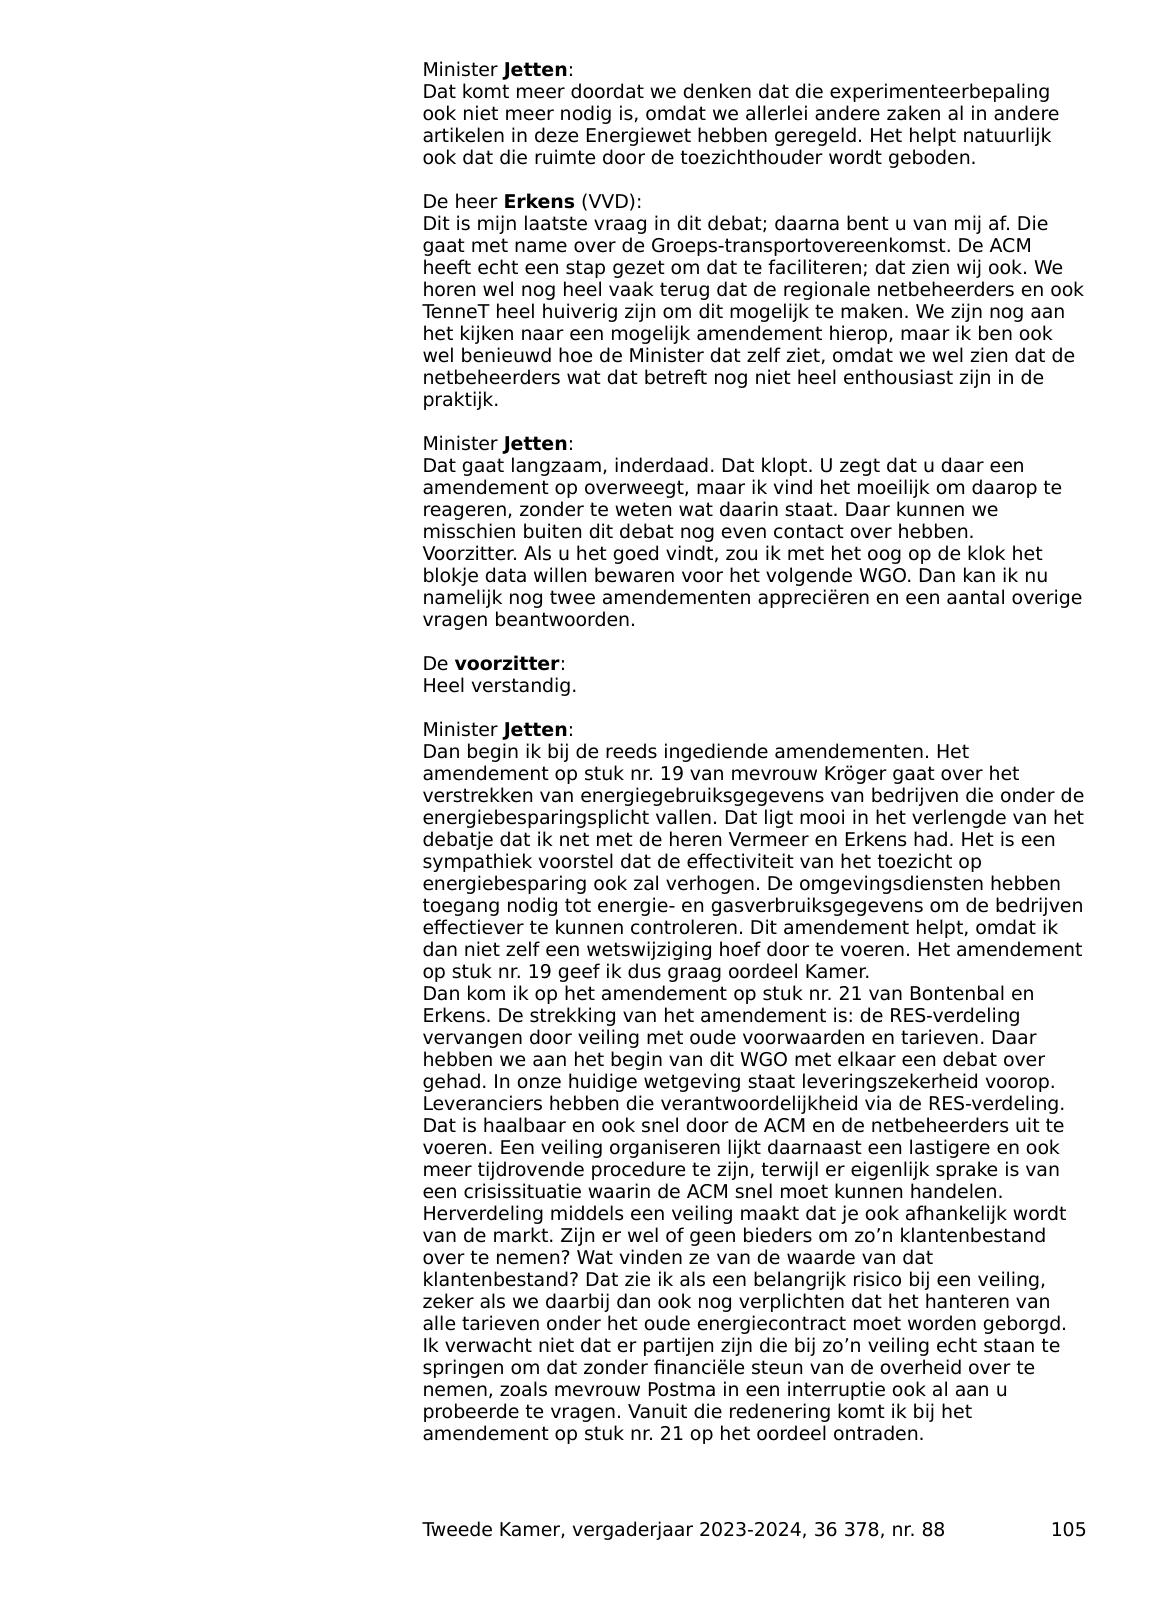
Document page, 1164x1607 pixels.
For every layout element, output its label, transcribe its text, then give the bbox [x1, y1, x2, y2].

text Minister Jetten: [422, 59, 1087, 81]
text Dat komt meer doordat we denken dat die experimenteerbepaling ook niet meer nodig is, omdat we allerlei andere zaken al in andere artikelen in deze Energiewet hebben geregeld. Het helpt natuurlijk ook dat die ruimte door de toezichthouder wordt geboden. [422, 81, 1087, 169]
text Heel verstandig. [422, 675, 1087, 697]
text De voorzitter: [422, 653, 1087, 675]
text Voorzitter. Als u het goed vindt, zou ik met het oog op de klok het blokje data willen bewaren voor het volgende WGO. Dan kan ik nu namelijk nog twee amendementen appreciëren en een aantal overige vragen beantwoorden. [422, 543, 1087, 631]
text Minister Jetten: [422, 719, 1087, 741]
text Dit is mijn laatste vraag in dit debat; daarna bent u van mij af. Die gaat met name over de Groeps-transportovereenkomst. De ACM heeft echt een stap gezet om dat te faciliteren; dat zien wij ook. We horen wel nog heel vaak terug dat de regionale netbeheerders en ook TenneT heel huiverig zijn om dit mogelijk te maken. We zijn nog aan het kijken naar een mogelijk amendement hierop, maar ik ben ook wel benieuwd hoe de Minister dat zelf ziet, omdat we wel zien dat de netbeheerders wat dat betreft nog niet heel enthousiast zijn in de praktijk. [422, 213, 1087, 411]
text Minister Jetten: [422, 433, 1087, 455]
text Dan kom ik op het amendement op stuk nr. 21 van Bontenbal en Erkens. De strekking van het amendement is: de RES-verdeling vervangen door veiling met oude voorwaarden en tarieven. Daar hebben we aan het begin van dit WGO met elkaar een debat over gehad. In onze huidige wetgeving staat leveringszekerheid voorop. Leveranciers hebben die verantwoordelijkheid via de RES-verdeling. Dat is haalbaar en ook snel door de ACM en de netbeheerders uit te voeren. Een veiling organiseren lijkt daarnaast een lastigere en ook meer tijdrovende procedure te zijn, terwijl er eigenlijk sprake is van een crisissituatie waarin de ACM snel moet kunnen handelen. Herverdeling middels een veiling maakt dat je ook afhankelijk wordt van de markt. Zijn er wel of geen bieders om zo’n klantenbestand over te nemen? Wat vinden ze van de waarde van dat klantenbestand? Dat zie ik als een belangrijk risico bij een veiling, zeker als we daarbij dan ook nog verplichten dat het hanteren van alle tarieven onder het oude energiecontract moet worden geborgd. Ik verwacht niet dat er partijen zijn die bij zo’n veiling echt staan te springen om dat zonder financiële steun van de overheid over te nemen, zoals mevrouw Postma in een interruptie ook al aan u probeerde te vragen. Vanuit die redenering komt ik bij het amendement op stuk nr. 21 op het oordeel ontraden. [422, 983, 1087, 1444]
text Dan begin ik bij de reeds ingediende amendementen. Het amendement op stuk nr. 19 van mevrouw Kröger gaat over het verstrekken van energiegebruiksgegevens van bedrijven die onder de energiebesparingsplicht vallen. Dat ligt mooi in het verlengde van het debatje dat ik net met de heren Vermeer en Erkens had. Het is een sympathiek voorstel dat de effectiviteit van het toezicht op energiebesparing ook zal verhogen. De omgevingsdiensten hebben toegang nodig tot energie- en gasverbruiksgegevens om de bedrijven effectiever te kunnen controleren. Dit amendement helpt, omdat ik dan niet zelf een wetswijziging hoef door te voeren. Het amendement op stuk nr. 19 geef ik dus graag oordeel Kamer. [422, 741, 1087, 983]
text De heer Erkens (VVD): [422, 191, 1087, 213]
text Dat gaat langzaam, inderdaad. Dat klopt. U zegt dat u daar een amendement op overweegt, maar ik vind het moeilijk om daarop te reageren, zonder te weten wat daarin staat. Daar kunnen we misschien buiten dit debat nog even contact over hebben. [422, 455, 1087, 543]
